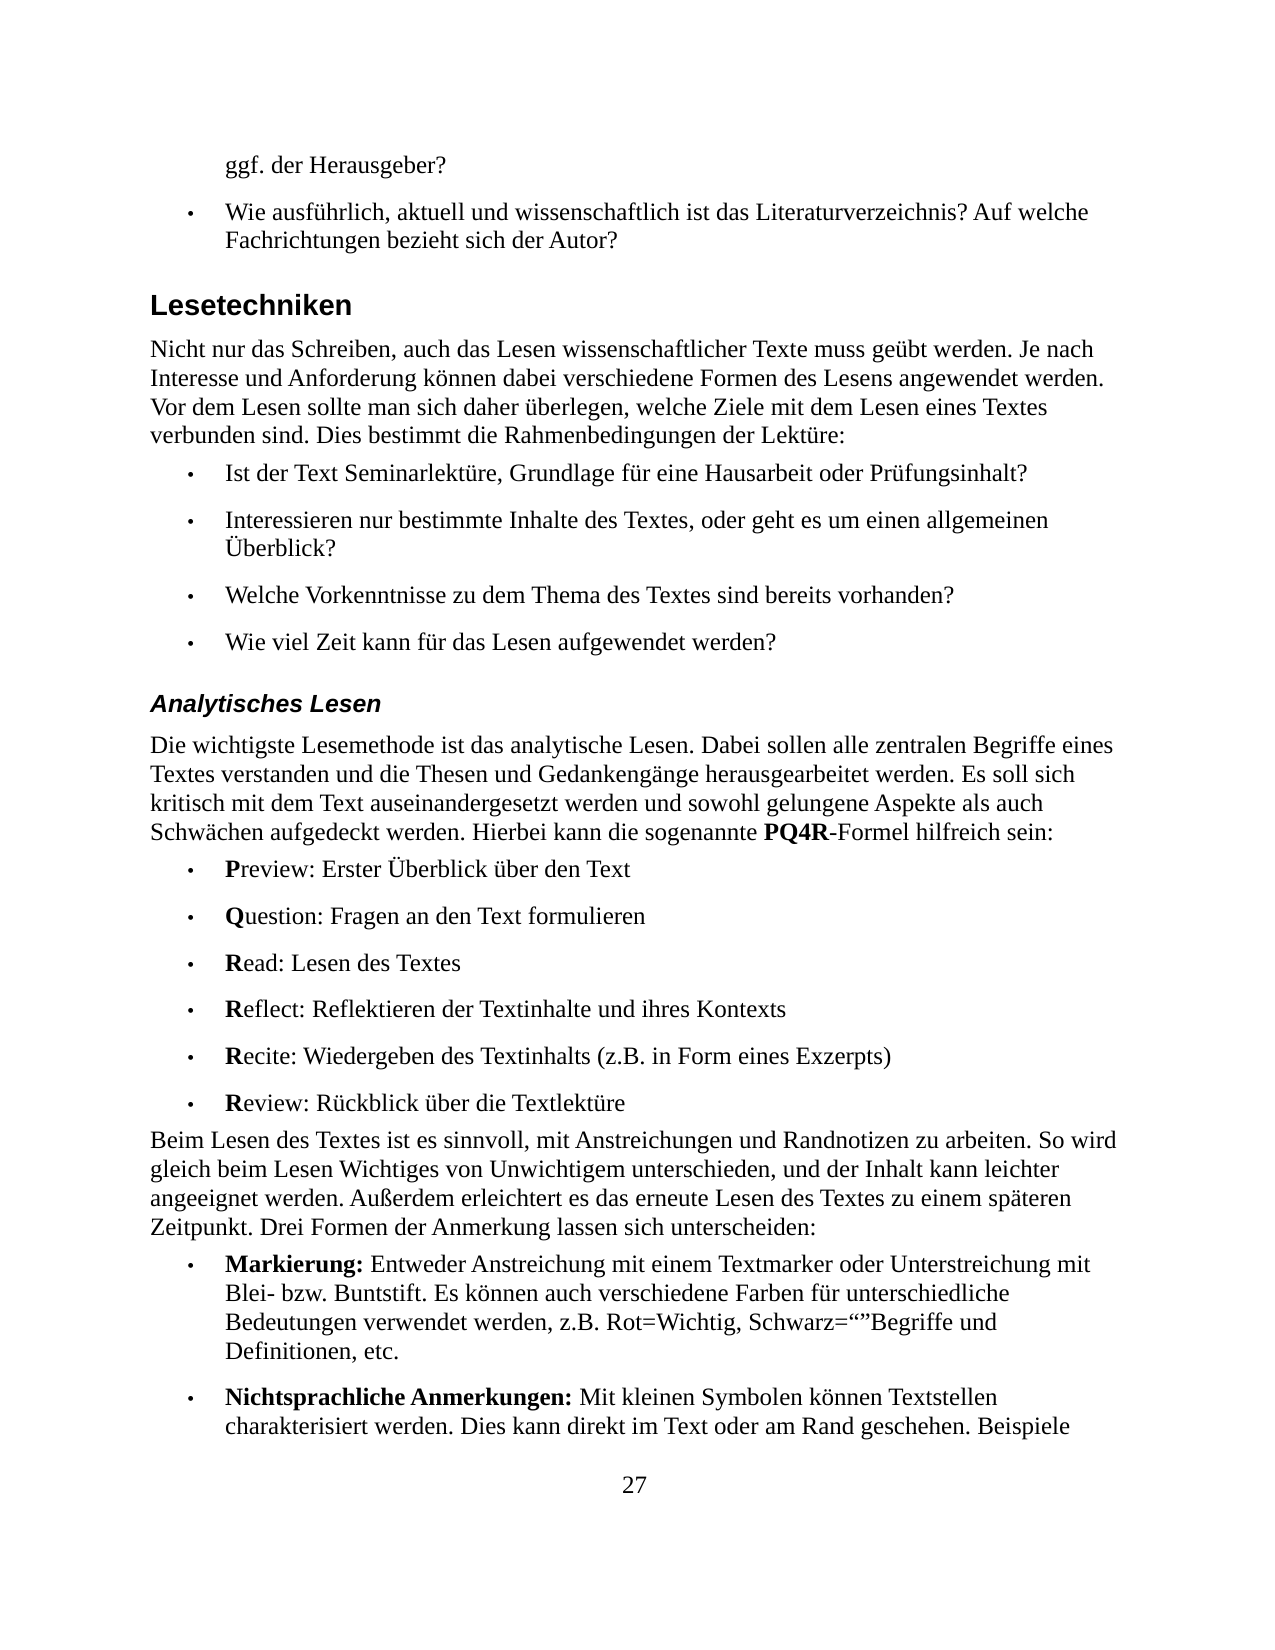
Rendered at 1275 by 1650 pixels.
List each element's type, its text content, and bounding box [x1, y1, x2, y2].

subtitle Lesetechniken [150, 288, 1125, 322]
list Preview: Erster Überblick über den Text [187, 854, 1125, 883]
text Beim Lesen des Textes ist es sinnvoll, mit Anstreichungen und Randnotizen zu arbeiten. So wird gleich beim Lesen Wichtiges von Unwichtigem unterschieden, und der Inhalt kann leichter angeeignet werden. Außerdem erleichtert es das erneute Lesen des Textes zu einem späteren Zeitpunkt. Drei Formen der Anmerkung lassen sich unterscheiden: [150, 1126, 1125, 1241]
list Wie viel Zeit kann für das Lesen aufgewendet werden? [187, 627, 1125, 656]
list Wie ausführlich, aktuell und wissenschaftlich ist das Literaturverzeichnis? Auf welche Fachrichtungen bezieht sich der Autor? [187, 197, 1125, 254]
text Nicht nur das Schreiben, auch das Lesen wissenschaftlicher Texte muss geübt werden. Je nach Interesse und Anforderung können dabei verschiedene Formen des Lesens angewendet werden. Vor dem Lesen sollte man sich daher überlegen, welche Ziele mit dem Lesen eines Textes verbunden sind. Dies bestimmt die Rahmenbedingungen der Lektüre: [150, 334, 1125, 449]
list Reflect: Reflektieren der Textinhalte und ihres Kontexts [187, 994, 1125, 1023]
list Nichtsprachliche Anmerkungen: Mit kleinen Symbolen können Textstellen charakterisiert werden. Dies kann direkt im Text oder am Rand geschehen. Beispiele [187, 1382, 1125, 1440]
subtitle Analytisches Lesen [150, 689, 1125, 718]
list Ist der Text Seminarlektüre, Grundlage für eine Hausarbeit oder Prüfungsinhalt? [187, 458, 1125, 487]
list Recite: Wiedergeben des Textinhalts (z.B. in Form eines Exzerpts) [187, 1041, 1125, 1070]
list Markierung: Entweder Anstreichung mit einem Textmarker oder Unterstreichung mit Blei- bzw. Buntstift. Es können auch verschiedene Farben für unterschiedliche Bedeutungen verwendet werden, z.B. Rot=Wichtig, Schwarz=“”Begriffe und Definitionen, etc. [187, 1249, 1125, 1364]
list ggf. der Herausgeber? [187, 150, 1125, 179]
list Review: Rückblick über die Textlektüre [187, 1088, 1125, 1117]
list Interessieren nur bestimmte Inhalte des Textes, oder geht es um einen allgemeinen Überblick? [187, 505, 1125, 562]
text Die wichtigste Lesemethode ist das analytische Lesen. Dabei sollen alle zentralen Begriffe eines Textes verstanden und die Thesen und Gedankengänge herausgearbeitet werden. Es soll sich kritisch mit dem Text auseinandergesetzt werden und sowohl gelungene Aspekte als auch Schwächen aufgedeckt werden. Hierbei kann die sogenannte PQ4R-Formel hilfreich sein: [150, 731, 1125, 846]
list Read: Lesen des Textes [187, 948, 1125, 977]
list Question: Fragen an den Text formulieren [187, 901, 1125, 930]
list Welche Vorkenntnisse zu dem Thema des Textes sind bereits vorhanden? [187, 580, 1125, 609]
